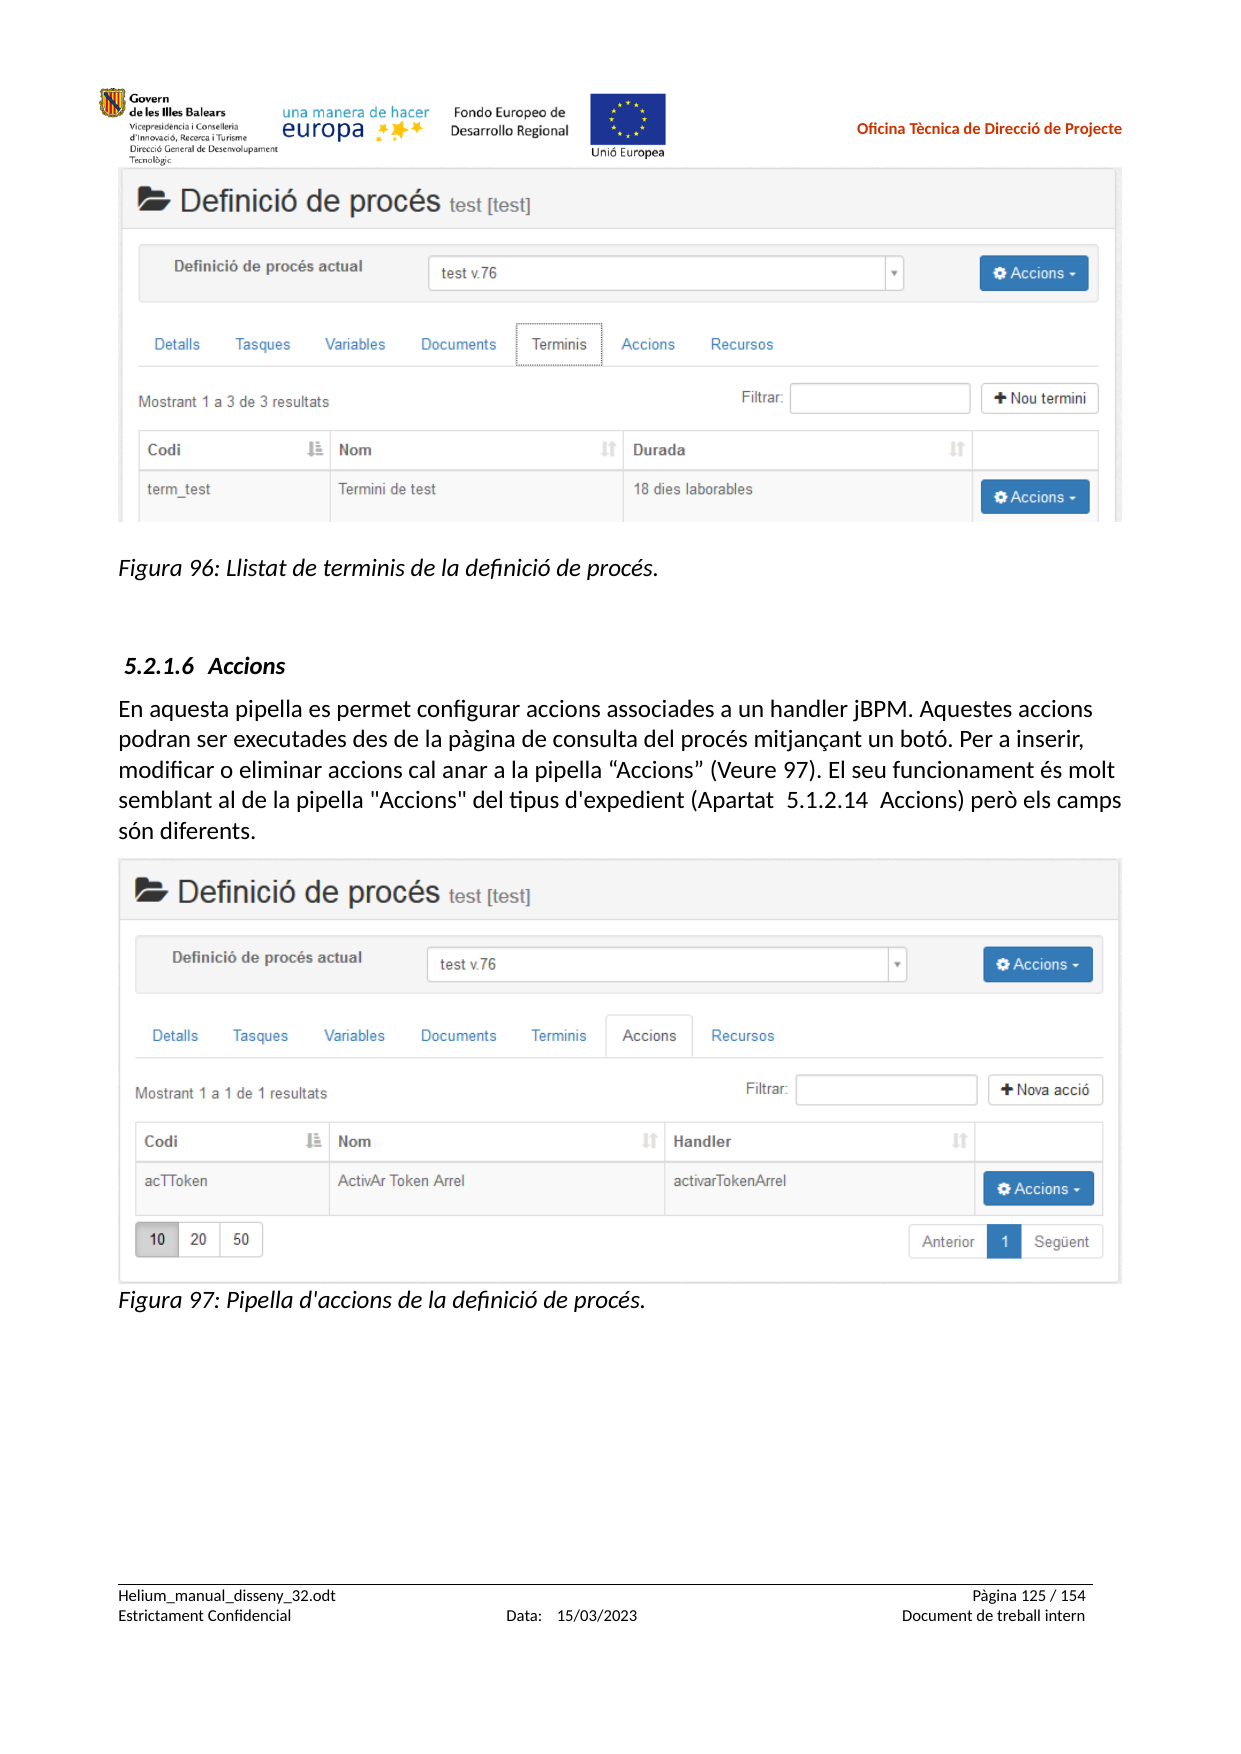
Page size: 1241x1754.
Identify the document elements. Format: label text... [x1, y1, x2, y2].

text Figura 96: Llistat de terminis de la definició de procés. [118, 522, 1122, 582]
text Figura 97: Pipella d'accions de la definició de procés. [118, 1284, 1122, 1314]
picture [118, 858, 1123, 1284]
picture [118, 167, 1123, 522]
text En aquesta pipella es permet configurar accions associades a un handler jBPM. Aquestes accions podran ser executades des de la pàgina de consulta del procés mitjançant un botó. Per a inserir, modificar o eliminar accions cal anar a la pipella “Accions” (Veure 97). El seu funcionament és molt semblant al de la pipella "Accions" del tipus d'expedient (Apartat 5.1.2.14 Accions) però els camps són diferents. [118, 693, 1122, 846]
subtitle Accions [118, 650, 1122, 681]
picture [99, 87, 668, 166]
